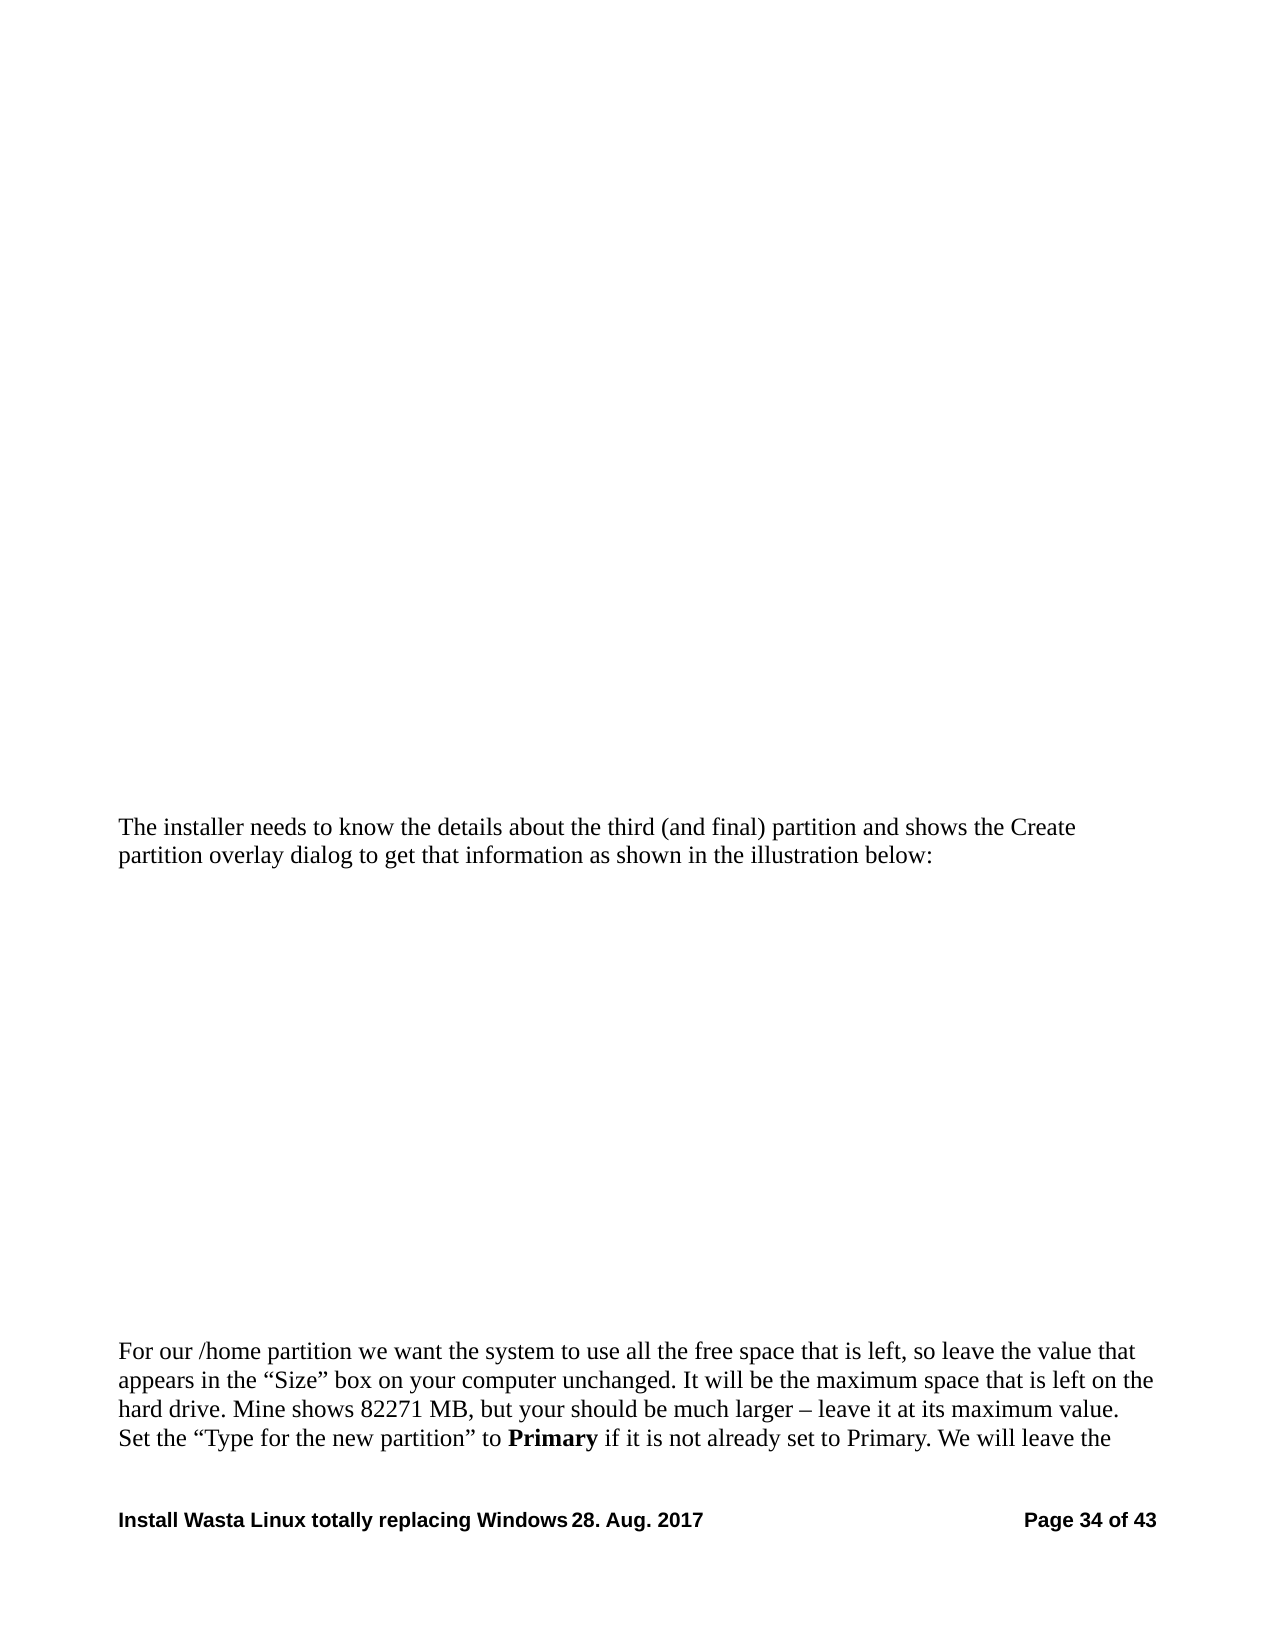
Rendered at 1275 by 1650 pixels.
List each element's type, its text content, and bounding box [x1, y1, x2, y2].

text For our /home partition we want the system to use all the free space that is left, so leave the value that appears in the “Size” box on your computer unchanged. It will be the maximum space that is left on the hard drive. Mine shows 82271 MB, but your should be much larger – leave it at its maximum value. Set the “Type for the new partition” to Primary if it is not already set to Primary. We will leave the [118, 1336, 1157, 1451]
text The installer needs to know the details about the third (and final) partition and shows the Create partition overlay dialog to get that information as shown in the illustration below: [118, 812, 1157, 869]
